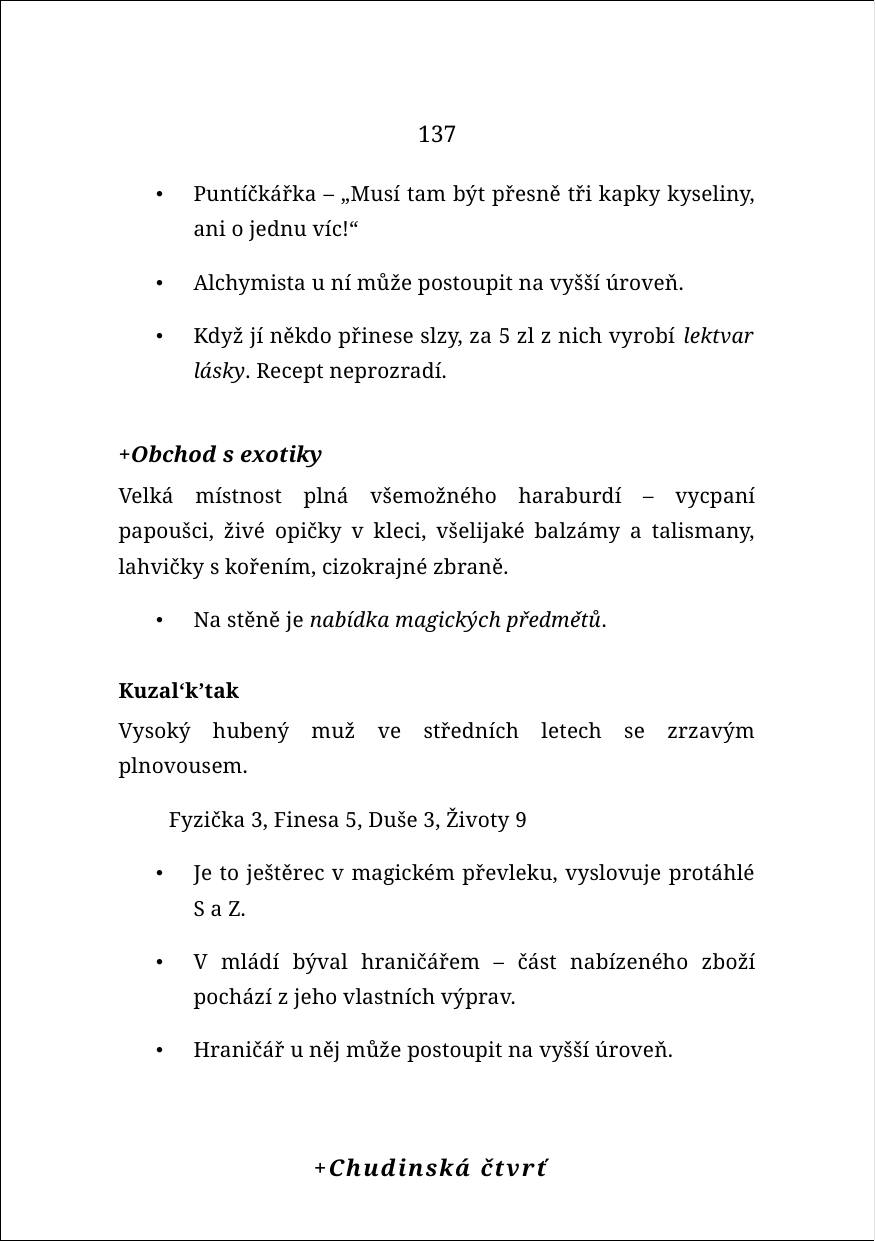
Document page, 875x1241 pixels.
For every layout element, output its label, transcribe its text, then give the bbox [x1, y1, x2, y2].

text Fyzička 3, Finesa 5, Duše 3, Životy 9 [168, 805, 756, 833]
subtitle Kuzal‘k’tak [118, 676, 756, 704]
text Velká místnost plná všemožného haraburdí – vycpaní papoušci, živé opičky v kleci, všelijaké balzámy a talismany, lahvičky s kořením, cizokrajné zbraně. [118, 481, 756, 580]
list Na stěně je nabídka magických předmětů. [156, 605, 756, 633]
list Alchymista u ní může postoupit na vyšší úroveň. [156, 268, 756, 296]
list Puntíčkářka – „Musí tam být přesně tři kapky kyseliny, ani o jednu víc!“ [156, 179, 756, 243]
list V mládí býval hraničářem – část nabízeného zboží pochází z jeho vlastních výprav. [156, 947, 756, 1011]
text Vysoký hubený muž ve středních letech se zrzavým plnovousem. [118, 716, 756, 780]
subtitle +Obchod s exotiky [118, 439, 756, 469]
list Je to ještěrec v magickém převleku, vyslovuje protáhlé S a Z. [156, 858, 756, 922]
list Hraničář u něj může postoupit na vyšší úroveň. [156, 1036, 756, 1064]
list Když jí někdo přinese slzy, za 5 zl z nich vyrobí lektvar lásky. Recept neprozradí. [156, 321, 756, 385]
